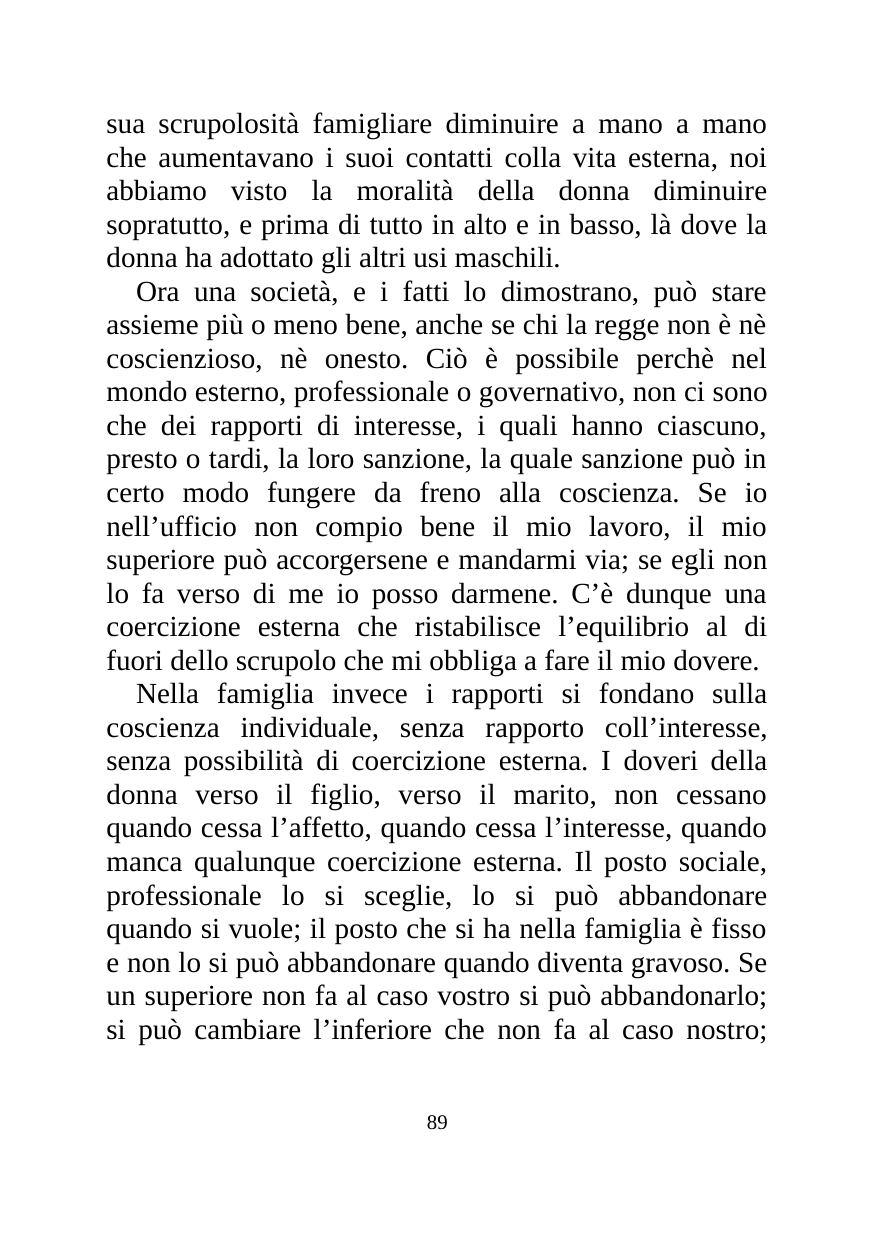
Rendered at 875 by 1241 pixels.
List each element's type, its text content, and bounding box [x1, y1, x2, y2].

text sua scrupolosità famigliare diminuire a mano a mano che aumentavano i suoi contatti colla vita esterna, noi abbiamo visto la moralità della donna diminuire sopratutto, e prima di tutto in alto e in basso, là dove la donna ha adottato gli altri usi maschili. [106, 106, 768, 274]
text Nella famiglia invece i rapporti si fondano sulla coscienza individuale, senza rapporto coll’interesse, senza possibilità di coercizione esterna. I doveri della donna verso il figlio, verso il marito, non cessano quando cessa l’affetto, quando cessa l’interesse, quando manca qualunque coercizione esterna. Il posto sociale, professionale lo si sceglie, lo si può abbandonare quando si vuole; il posto che si ha nella famiglia è fisso e non lo si può abbandonare quando diventa gravoso. Se un superiore non fa al caso vostro si può abbandonarlo; si può cambiare l’inferiore che non fa al caso nostro; [106, 676, 768, 1045]
text Ora una società, e i fatti lo dimostrano, può stare assieme più o meno bene, anche se chi la regge non è nè coscienzioso, nè onesto. Ciò è possibile perchè nel mondo esterno, professionale o governativo, non ci sono che dei rapporti di interesse, i quali hanno ciascuno, presto o tardi, la loro sanzione, la quale sanzione può in certo modo fungere da freno alla coscienza. Se io nell’ufficio non compio bene il mio lavoro, il mio superiore può accorgersene e mandarmi via; se egli non lo fa verso di me io posso darmene. C’è dunque una coercizione esterna che ristabilisce l’equilibrio al di fuori dello scrupolo che mi obbliga a fare il mio dovere. [106, 274, 768, 676]
